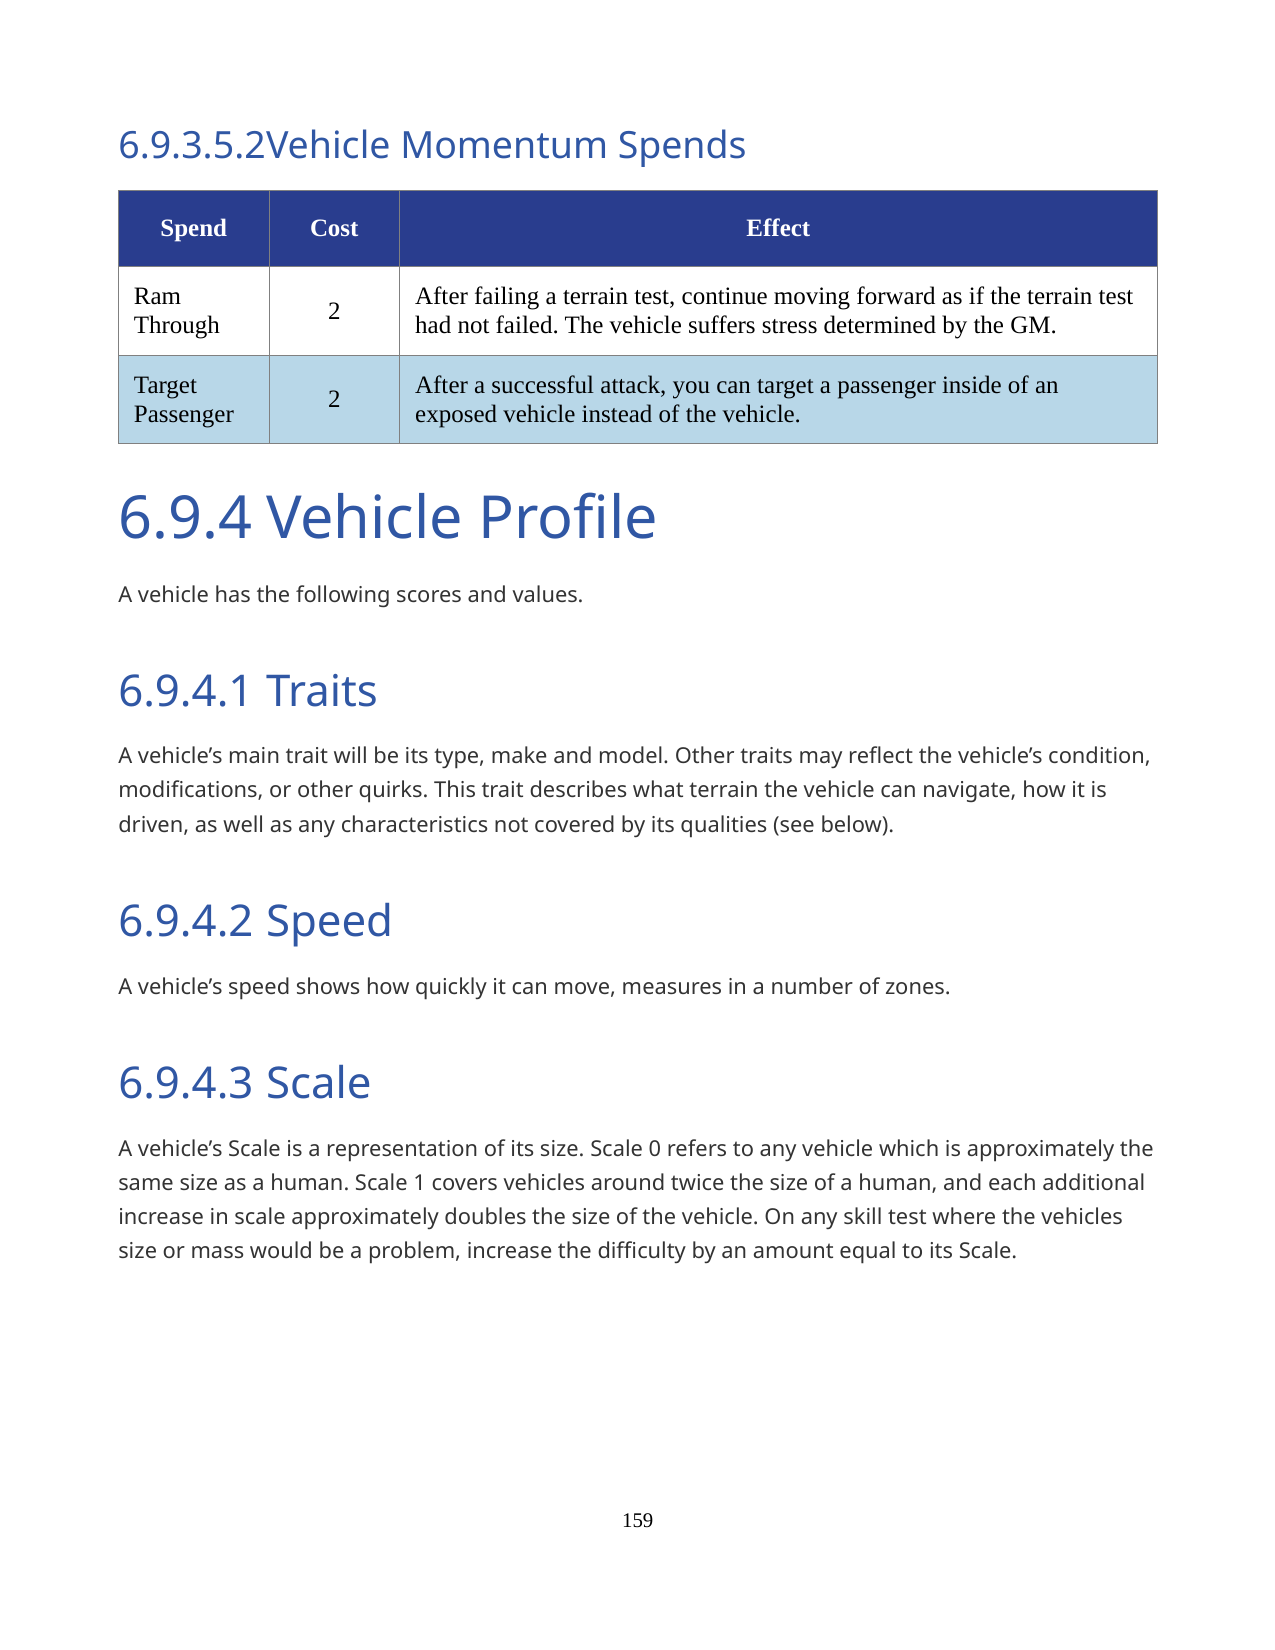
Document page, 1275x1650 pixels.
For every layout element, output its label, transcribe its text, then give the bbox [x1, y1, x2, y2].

subtitle Vehicle Momentum Spends [118, 118, 1157, 169]
table_header Cost [270, 191, 399, 266]
table_cell Target Passenger [119, 356, 269, 443]
table_cell 2 [270, 267, 399, 354]
table_cell 2 [270, 356, 399, 443]
table_cell After failing a terrain test, continue moving forward as if the terrain test had not failed. The vehicle suffers stress determined by the GM. [400, 267, 1157, 354]
table_header Effect [400, 191, 1157, 266]
table_cell After a successful attack, you can target a passenger inside of an exposed vehicle instead of the vehicle. [400, 356, 1157, 443]
subtitle Speed [118, 890, 1157, 949]
text A vehicle’s speed shows how quickly it can move, measures in a number of zones. [118, 971, 1157, 1001]
text A vehicle’s Scale is a representation of its size. Scale 0 refers to any vehicle which is approximately the same size as a human. Scale 1 covers vehicles around twice the size of a human, and each additional increase in scale approximately doubles the size of the vehicle. On any skill test where the vehicles size or mass would be a problem, increase the difficulty by an amount equal to its Scale. [118, 1133, 1157, 1265]
table_header Spend [119, 191, 269, 266]
text A vehicle has the following scores and values. [118, 579, 1157, 609]
text A vehicle’s main trait will be its type, make and model. Other traits may reflect the vehicle’s condition, modifications, or other quirks. This trait describes what terrain the vehicle can navigate, how it is driven, as well as any characteristics not covered by its qualities (see below). [118, 740, 1157, 838]
table_cell Ram Through [119, 267, 269, 354]
subtitle Traits [118, 659, 1157, 719]
subtitle Scale [118, 1052, 1157, 1111]
subtitle Vehicle Profile [118, 475, 1157, 556]
